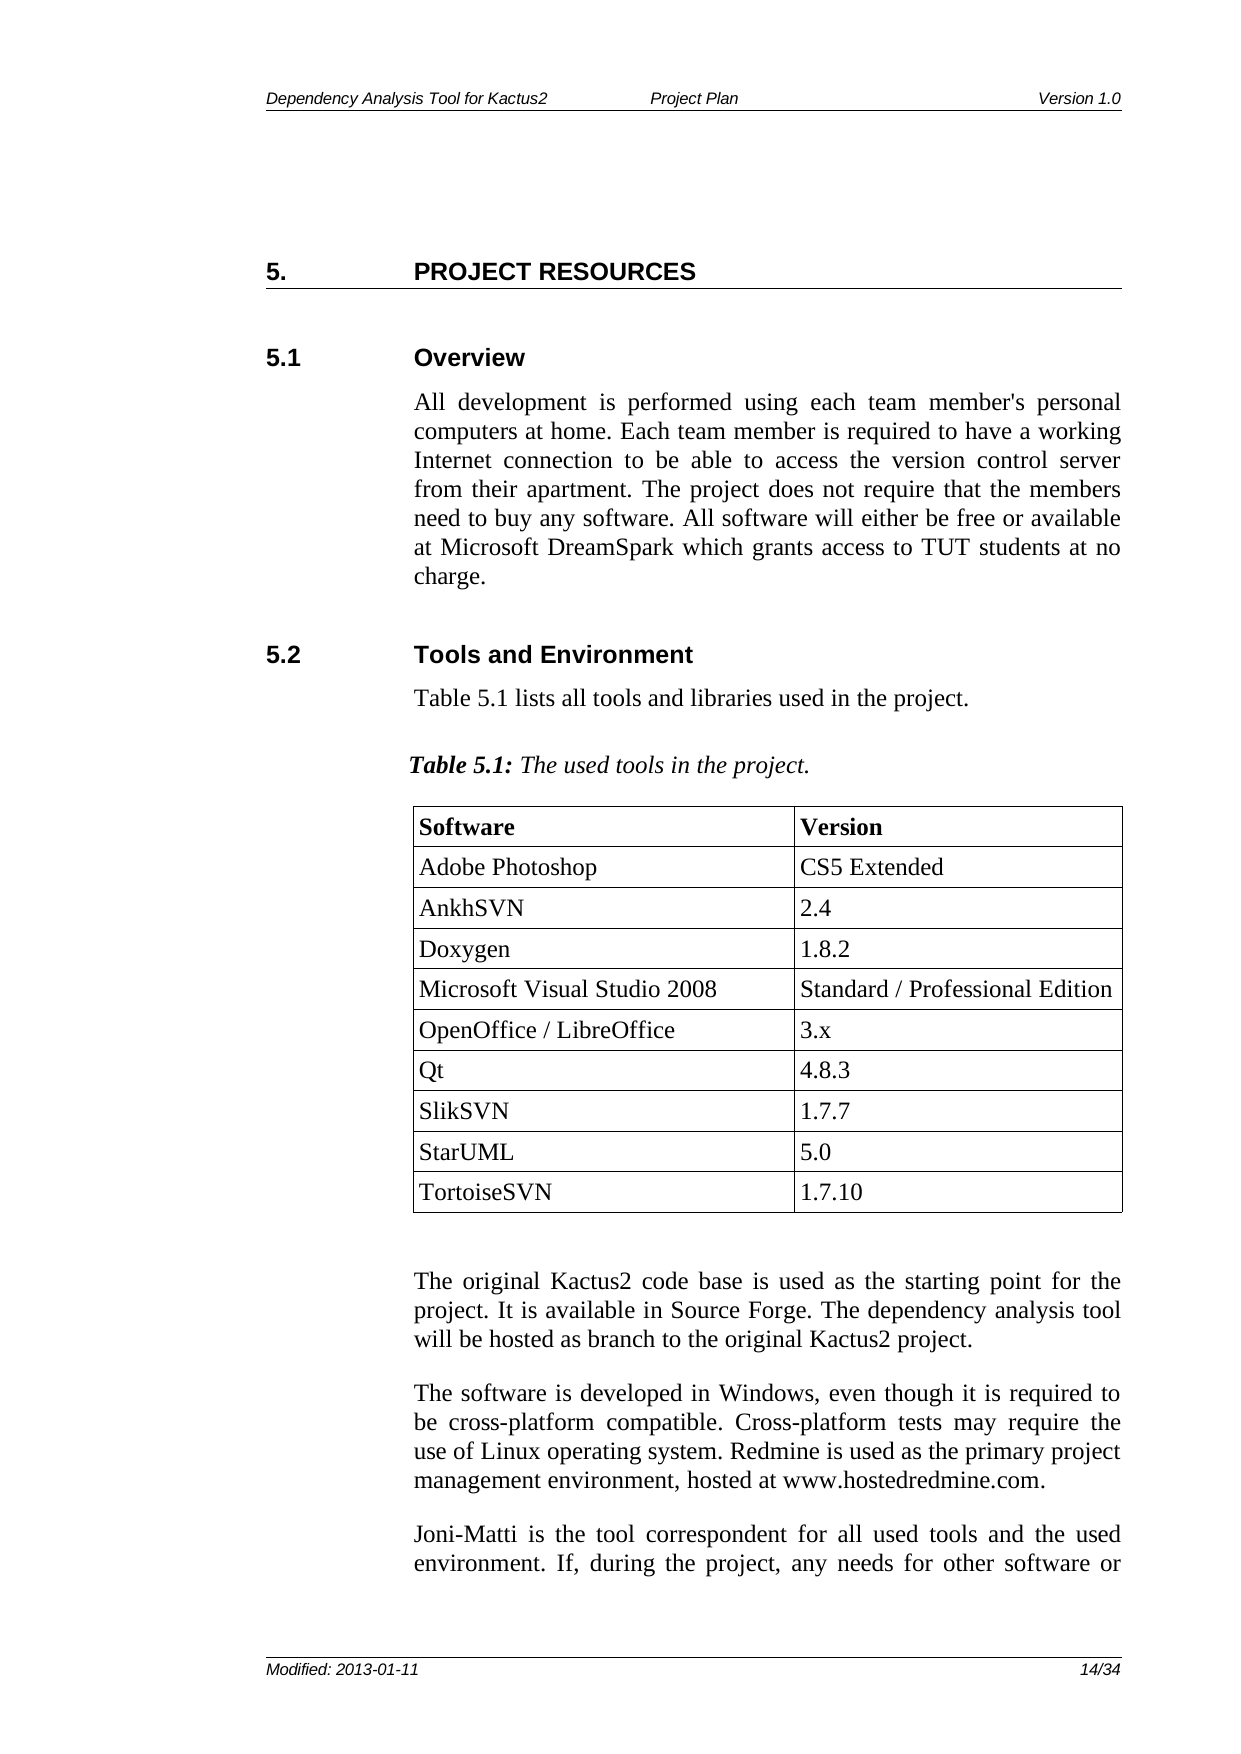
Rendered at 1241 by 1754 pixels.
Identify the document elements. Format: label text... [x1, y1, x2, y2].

table_cell AnkhSVN [414, 888, 794, 928]
table_cell Adobe Photoshop [414, 847, 794, 887]
text The original Kactus2 code base is used as the starting point for the project. It is available in Source Forge. The dependency analysis tool will be hosted as branch to the original Kactus2 project. [413, 1266, 1122, 1353]
table_cell TortoiseSVN [414, 1172, 794, 1212]
subtitle Tools and Environment [266, 640, 1122, 669]
table_cell 1.7.10 [795, 1172, 1122, 1212]
table_cell Standard / Professional Edition [795, 969, 1122, 1009]
table_cell 4.8.3 [795, 1051, 1122, 1090]
subtitle Project Resources [266, 257, 1122, 288]
table_cell Qt [414, 1051, 794, 1090]
table_cell 5.0 [795, 1132, 1122, 1171]
table_cell 3.x [795, 1010, 1122, 1049]
text Table 5.1: The used tools in the project. [266, 750, 1122, 779]
text Table 5.1 lists all tools and libraries used in the project. [413, 683, 1122, 712]
table_cell 1.7.7 [795, 1091, 1122, 1131]
table_cell 1.8.2 [795, 929, 1122, 968]
table_cell OpenOffice / LibreOffice [414, 1010, 794, 1049]
table_cell Doxygen [414, 929, 794, 968]
table_cell CS5 Extended [795, 847, 1122, 887]
table_header Software [414, 807, 794, 846]
text The software is developed in Windows, even though it is required to be cross-platform compatible. Cross-platform tests may require the use of Linux operating system. Redmine is used as the primary project management environment, hosted at www.hostedredmine.com. [413, 1378, 1122, 1494]
subtitle Overview [266, 343, 1122, 372]
table_cell StarUML [414, 1132, 794, 1171]
text All development is performed using each team member's personal computers at home. Each team member is required to have a working Internet connection to be able to access the version control server from their apartment. The project does not require that the members need to buy any software. All software will either be free or available at Microsoft DreamSpark which grants access to TUT students at no charge. [413, 387, 1122, 590]
text Joni-Matti is the tool correspondent for all used tools and the used environment. If, during the project, any needs for other software or [413, 1519, 1122, 1577]
table_header Version [795, 807, 1122, 846]
table_cell SlikSVN [414, 1091, 794, 1131]
table_cell Microsoft Visual Studio 2008 [414, 969, 794, 1009]
table_cell 2.4 [795, 888, 1122, 928]
